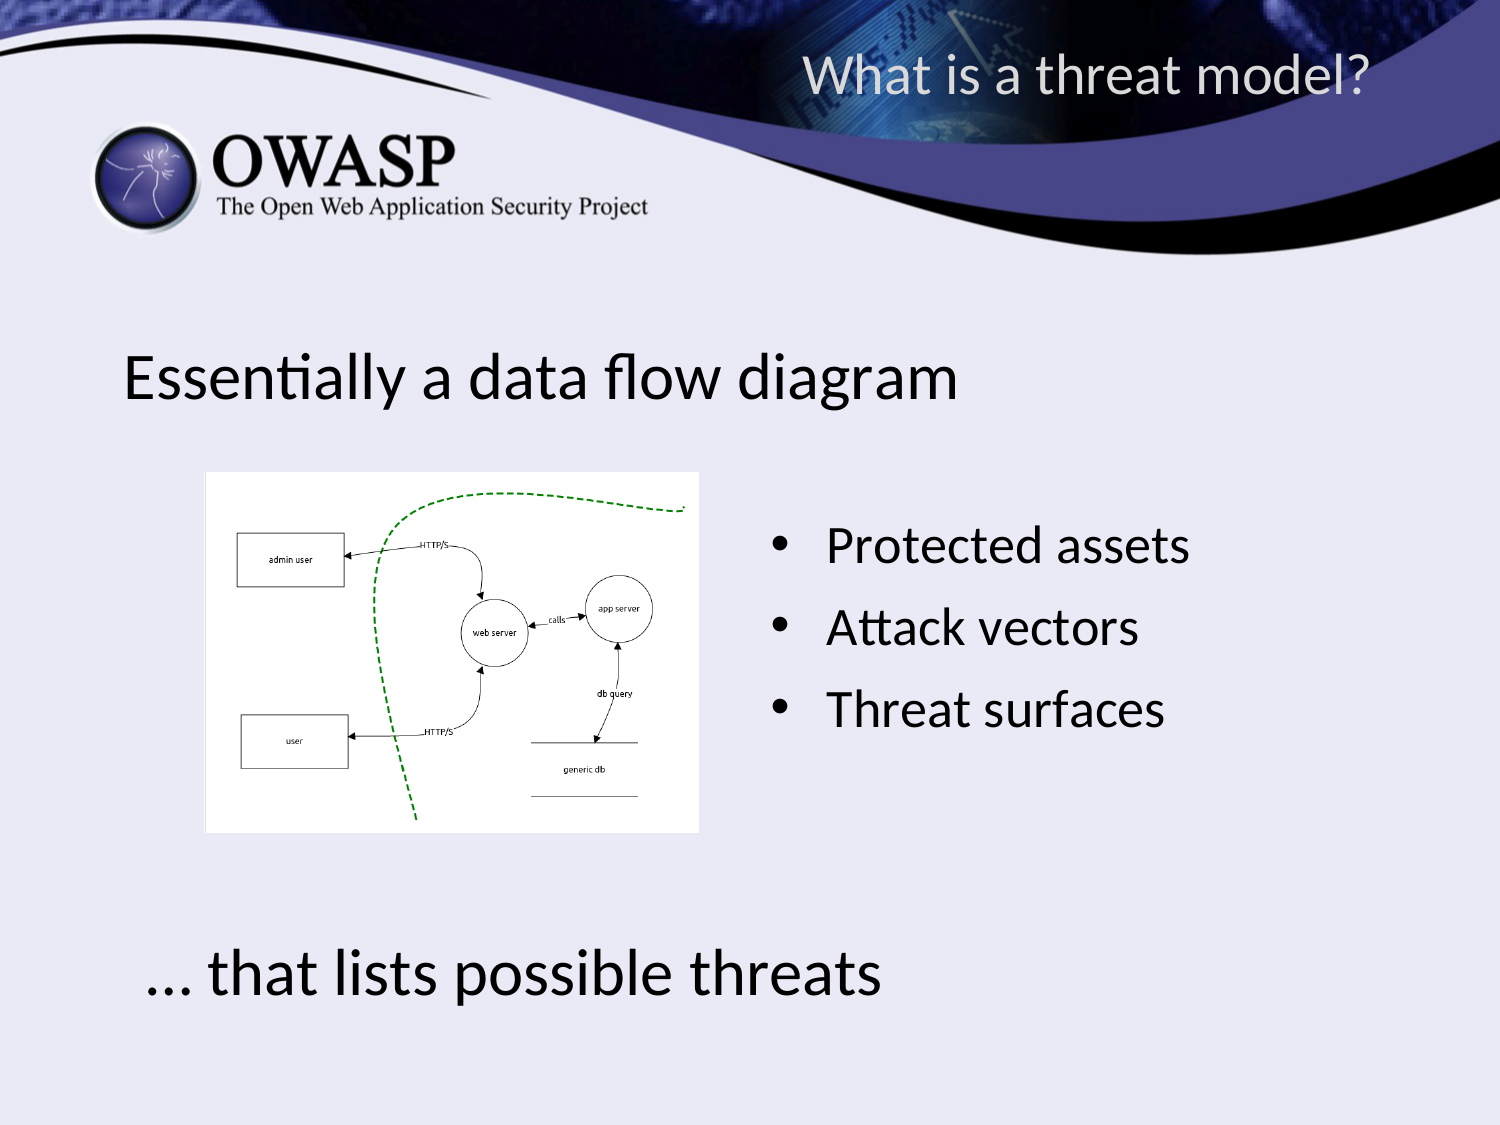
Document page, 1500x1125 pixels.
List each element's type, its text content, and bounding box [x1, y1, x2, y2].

title What is a threat model? [699, 0, 1476, 149]
list Protected assets Attack vectors Threat surfaces [755, 502, 1359, 863]
list … that lists possible threats [75, 921, 1382, 1017]
picture [0, 0, 1500, 1125]
list Essentially a data flow diagram [108, 324, 1406, 426]
list [75, 262, 734, 638]
